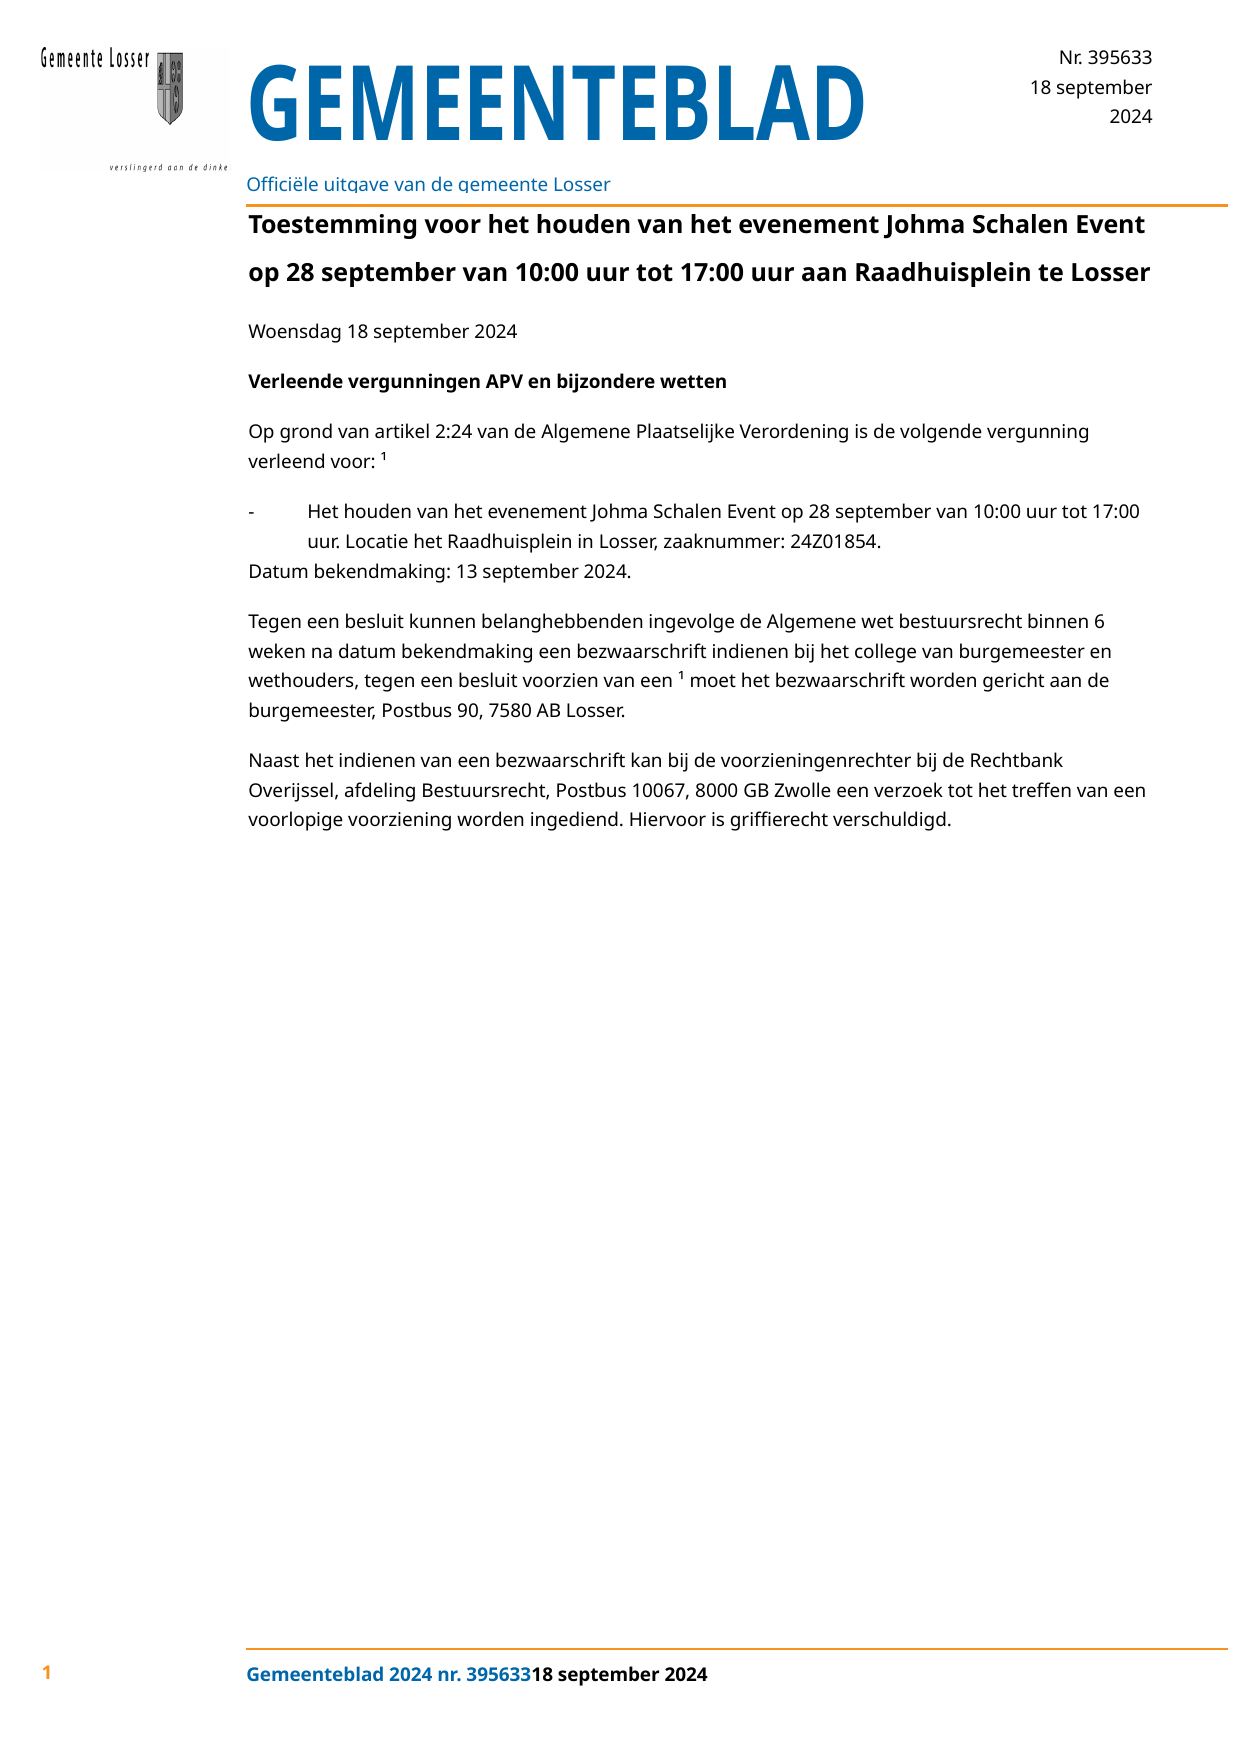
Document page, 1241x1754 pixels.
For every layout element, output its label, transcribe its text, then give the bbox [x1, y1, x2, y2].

picture [41, 47, 231, 172]
text Datum bekendmaking: 13 september 2024. [248, 558, 1152, 584]
text Op grond van artikel 2:24 van de Algemene Plaatselijke Verordening is de volgende vergunning verleend voor: ¹ [248, 419, 1152, 474]
list Het houden van het evenement Johma Schalen Event op 28 september van 10:00 uur tot 17:00 uur. Locatie het Raadhuisplein in Losser, zaaknummer: 24Z01854. [248, 499, 1152, 554]
text Tegen een besluit kunnen belanghebbenden ingevolge de Algemene wet bestuursrecht binnen 6 weken na datum bekendmaking een bezwaarschrift indienen bij het college van burgemeester en wethouders, tegen een besluit voorzien van een ¹ moet het bezwaarschrift worden gericht aan de burgemeester, Postbus 90, 7580 AB Losser. [248, 608, 1152, 723]
text Verleende vergunningen APV en bijzondere wetten [248, 368, 1152, 394]
text Woensdag 18 september 2024 [248, 318, 1152, 344]
text Naast het indienen van een bezwaarschrift kan bij de voorzieningenrechter bij de Rechtbank Overijssel, afdeling Bestuursrecht, Postbus 10067, 8000 GB Zwolle een verzoek tot het treffen van een voorlopige voorziening worden ingediend. Hiervoor is griffierecht verschuldigd. [248, 747, 1152, 832]
text Toestemming voor het houden van het evenement Johma Schalen Event op 28 september van 10:00 uur tot 17:00 uur aan Raadhuisplein te Losser [248, 207, 1152, 288]
